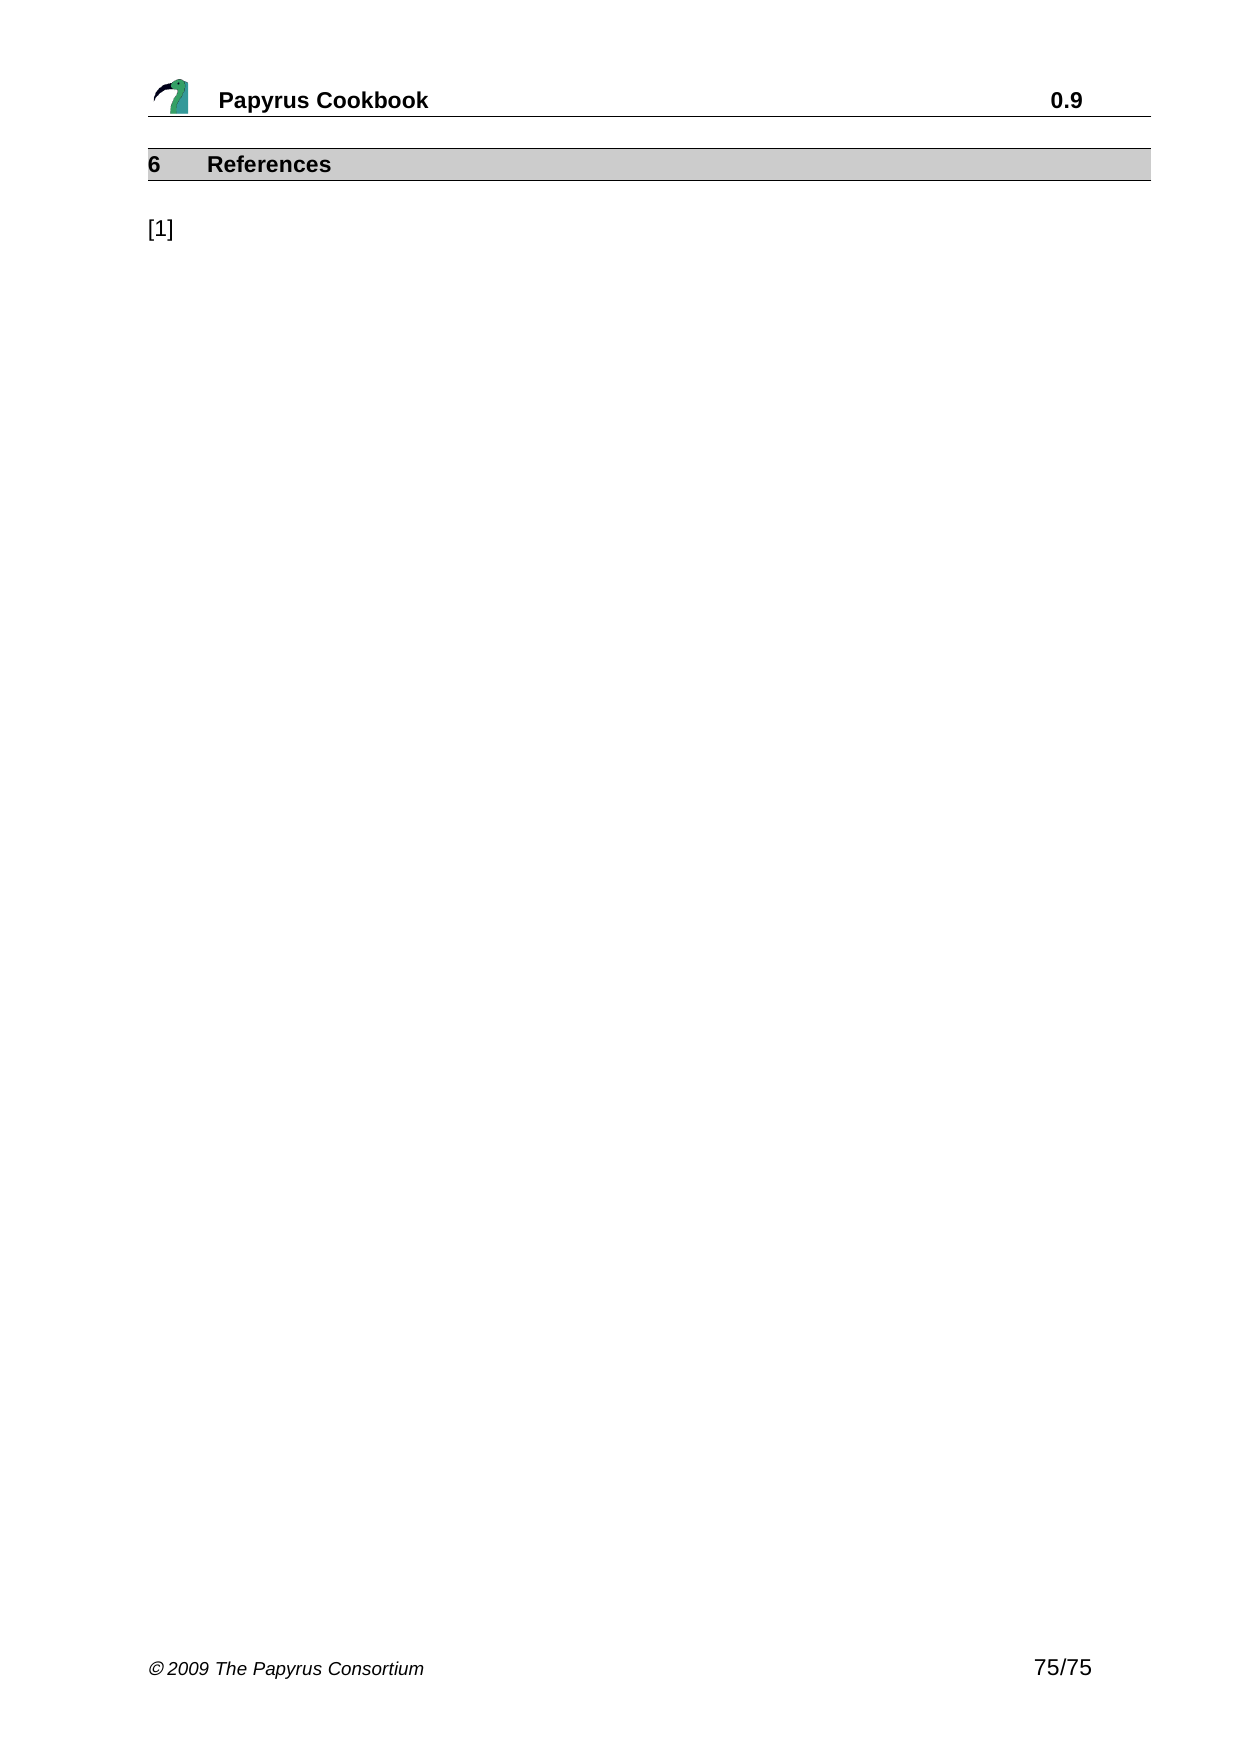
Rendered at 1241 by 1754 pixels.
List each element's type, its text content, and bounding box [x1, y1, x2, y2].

subtitle References [148, 149, 1151, 180]
picture [153, 79, 189, 114]
